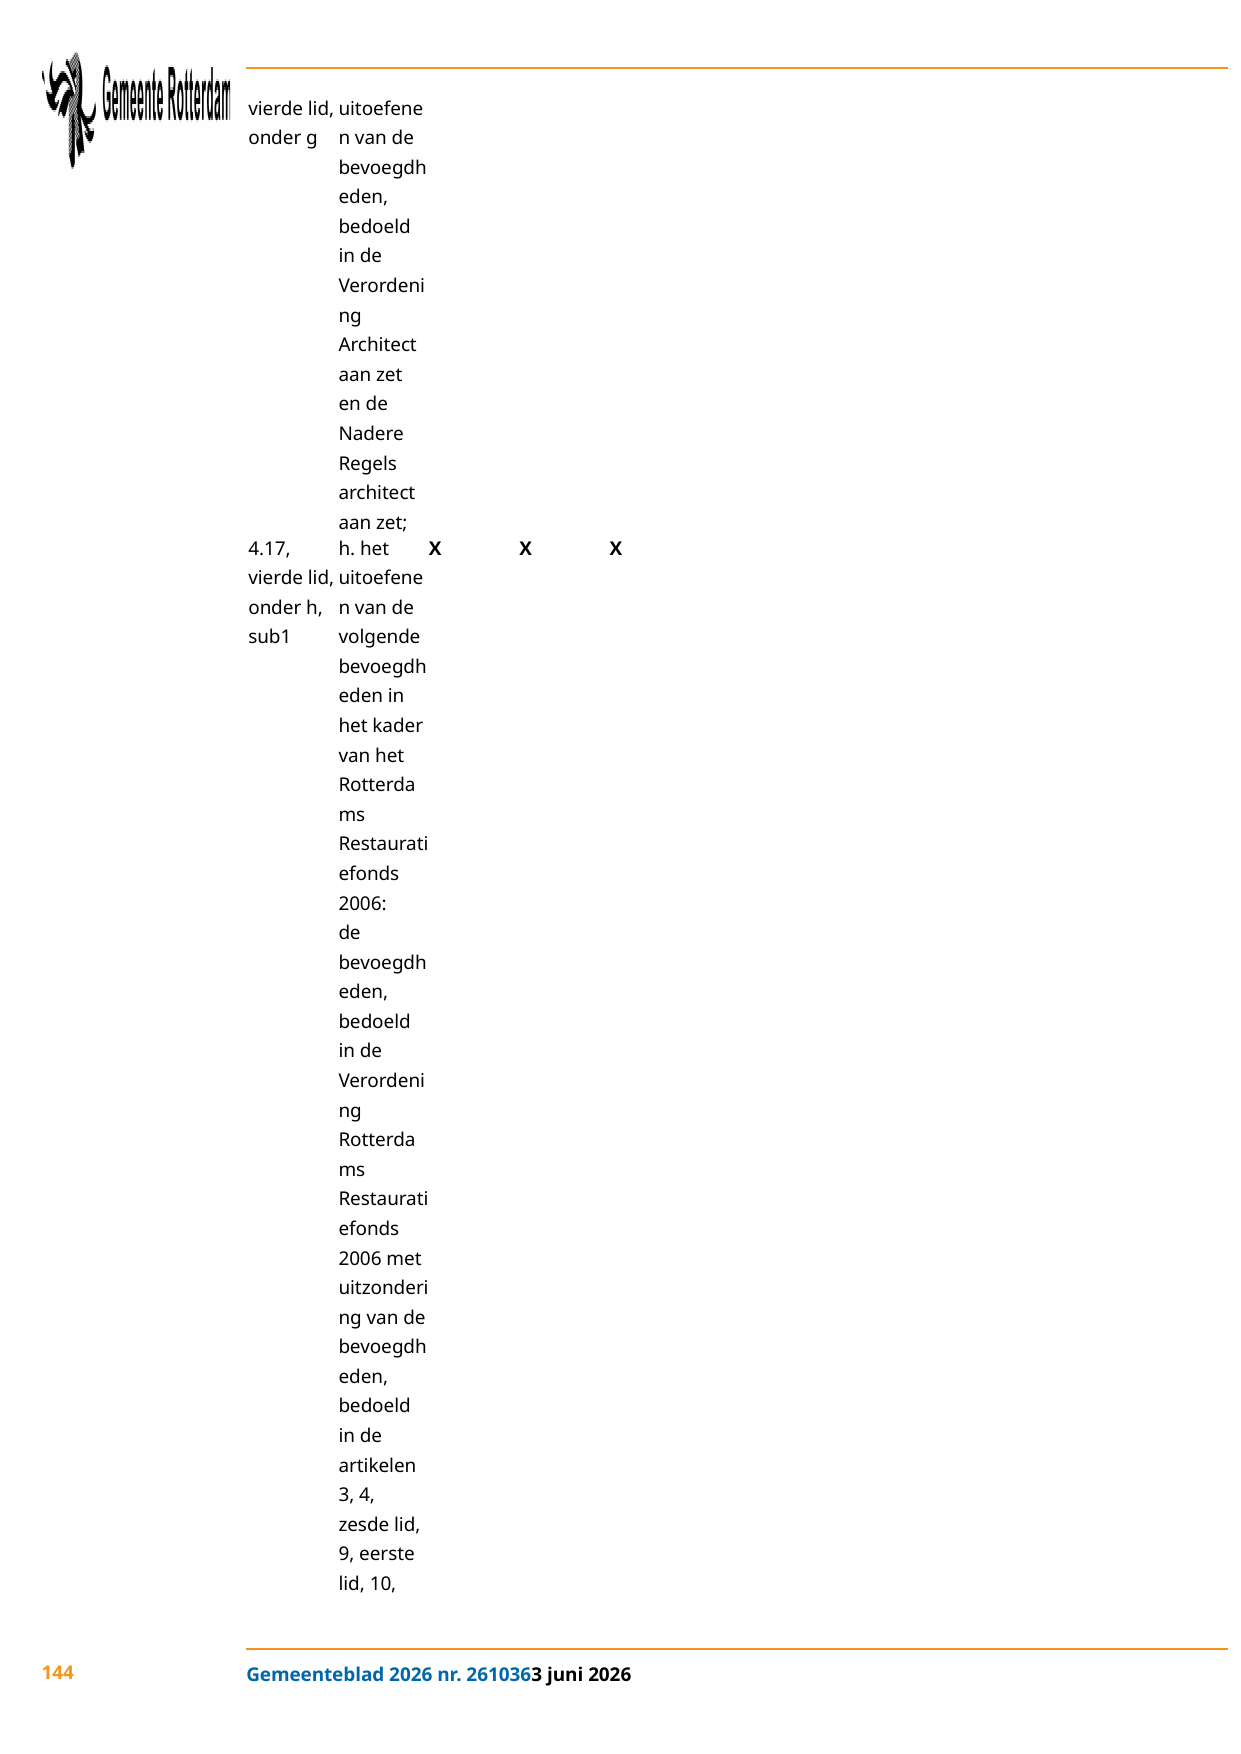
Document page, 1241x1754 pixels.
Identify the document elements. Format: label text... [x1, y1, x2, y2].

picture [41, 47, 231, 172]
table_cell [700, 95, 790, 535]
table_cell X [609, 535, 700, 1596]
table_cell [429, 95, 519, 535]
table_cell [519, 95, 609, 535]
table_cell [881, 95, 971, 535]
table_cell [790, 95, 881, 535]
table_cell [790, 535, 881, 1596]
table_cell X [429, 535, 519, 1596]
table_cell [700, 535, 790, 1596]
table_cell [1061, 95, 1152, 535]
table_cell uitoefenen van de bevoegdheden, bedoeld in de Verordening Architect aan zet en de Nadere Regels architect aan zet; [338, 95, 429, 535]
table_cell [1061, 535, 1152, 1596]
table_cell [881, 535, 971, 1596]
table_cell X [519, 535, 609, 1596]
table_cell [609, 95, 700, 535]
table_cell h. het uitoefenen van de volgende bevoegdheden in het kader van het Rotterdams Restauratiefonds 2006: de bevoegdheden, bedoeld in de Verordening Rotterdams Restauratiefonds 2006 met uitzondering van de bevoegdheden, bedoeld in de artikelen 3, 4, zesde lid, 9, eerste lid, 10, [338, 535, 429, 1596]
table_cell vierde lid, onder g [248, 95, 338, 535]
table_cell 4.17, vierde lid, onder h, sub1 [248, 535, 338, 1596]
table_cell [971, 535, 1061, 1596]
table_cell [971, 95, 1061, 535]
